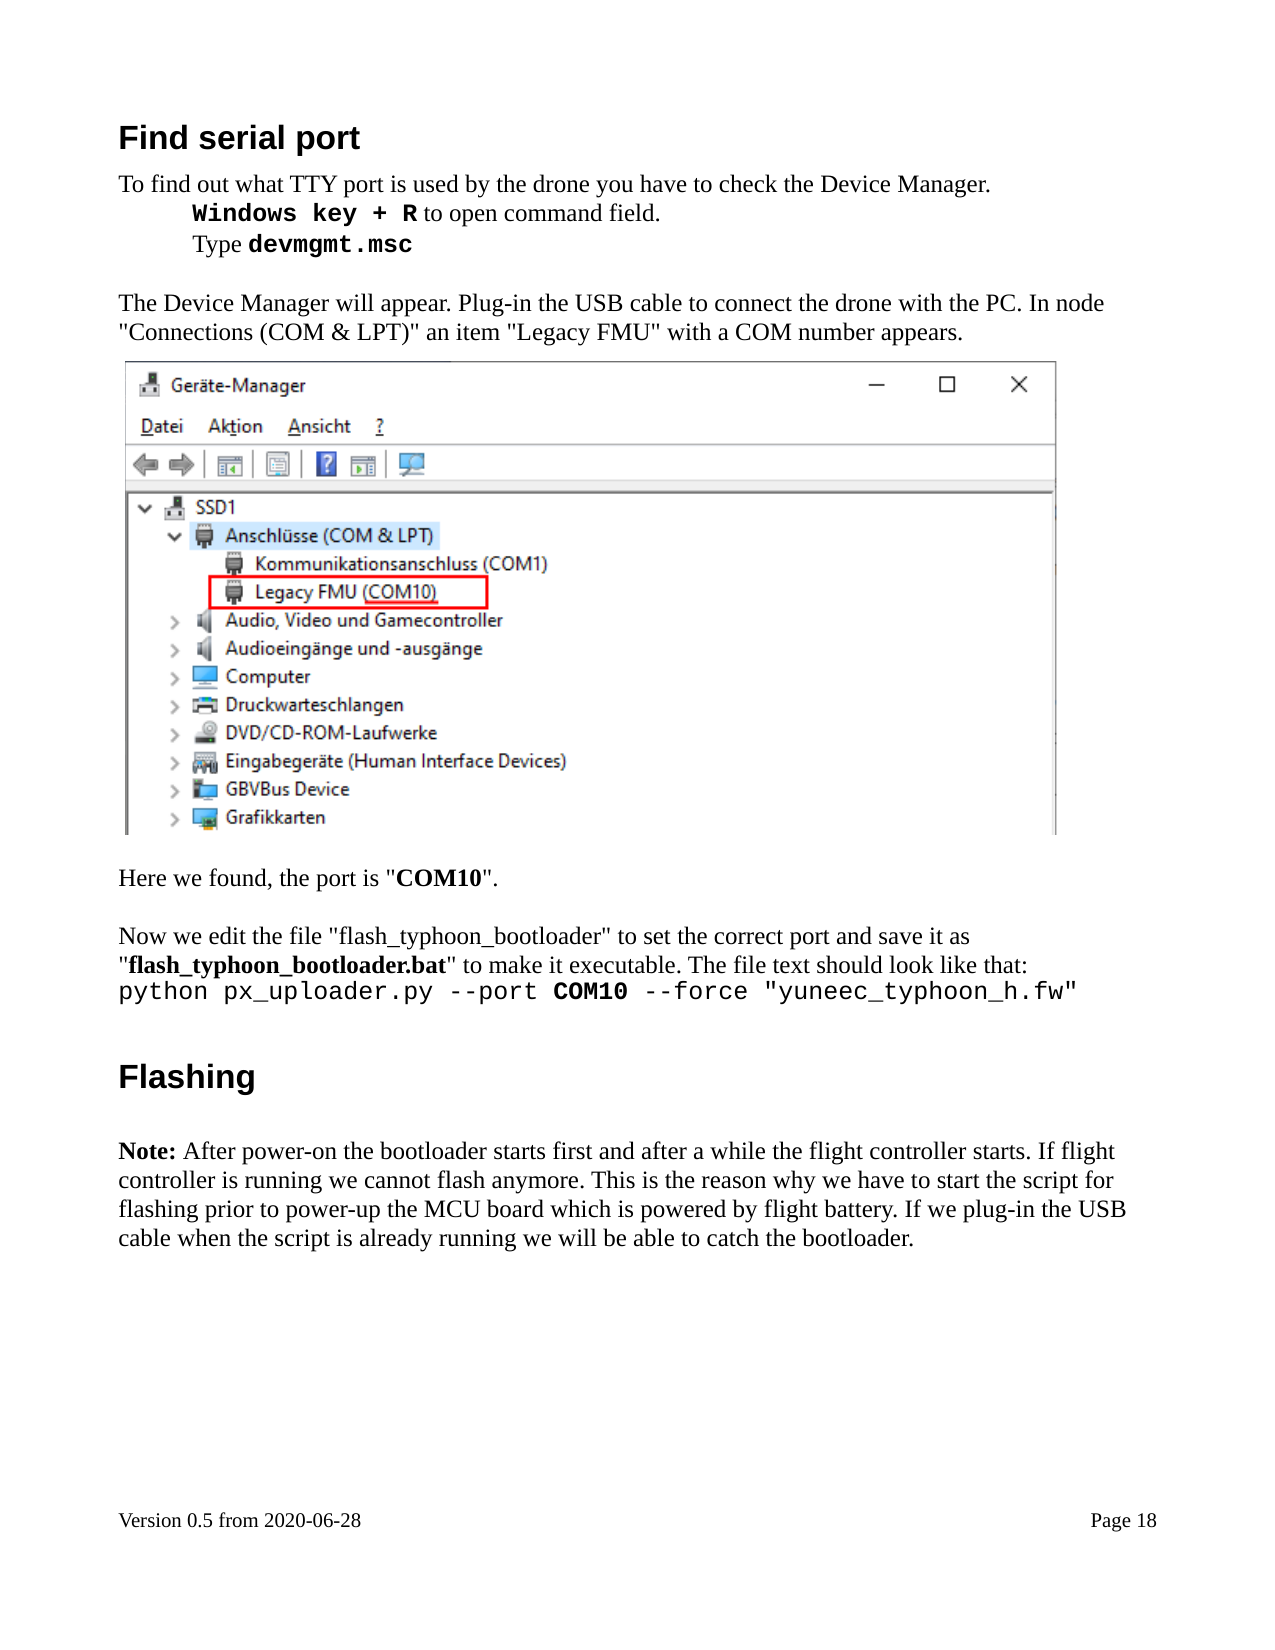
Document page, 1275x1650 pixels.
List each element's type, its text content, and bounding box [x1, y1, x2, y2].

text Here we found, the port is "COM10". [118, 863, 1157, 892]
subtitle Find serial port [118, 118, 1157, 157]
text To find out what TTY port is used by the drone you have to check the Device Manager. [118, 169, 1157, 198]
text The Device Manager will appear. Plug-in the USB cable to connect the drone with the PC. In node "Connections (COM & LPT)" an item "Legacy FMU" with a COM number appears. [118, 288, 1157, 346]
picture [125, 361, 1057, 835]
text Note: After power-on the bootloader starts first and after a while the flight controller starts. If flight controller is running we cannot flash anymore. This is the reason why we have to start the script for flashing prior to power-up the MCU board which is powered by flight battery. If we plug-in the USB cable when the script is already running we will be able to catch the bootloader. [118, 1136, 1157, 1251]
text Type devmgmt.msc [118, 229, 1157, 260]
text python px_uploader.py --port COM10 --force "yuneec_typhoon_h.fw" [118, 978, 1157, 1007]
text Windows key + R to open command field. [118, 198, 1157, 229]
subtitle Flashing [118, 1056, 1157, 1095]
text Now we edit the file "flash_typhoon_bootloader" to set the correct port and save it as "flash_typhoon_bootloader.bat" to make it executable. The file text should look like that: [118, 921, 1157, 978]
